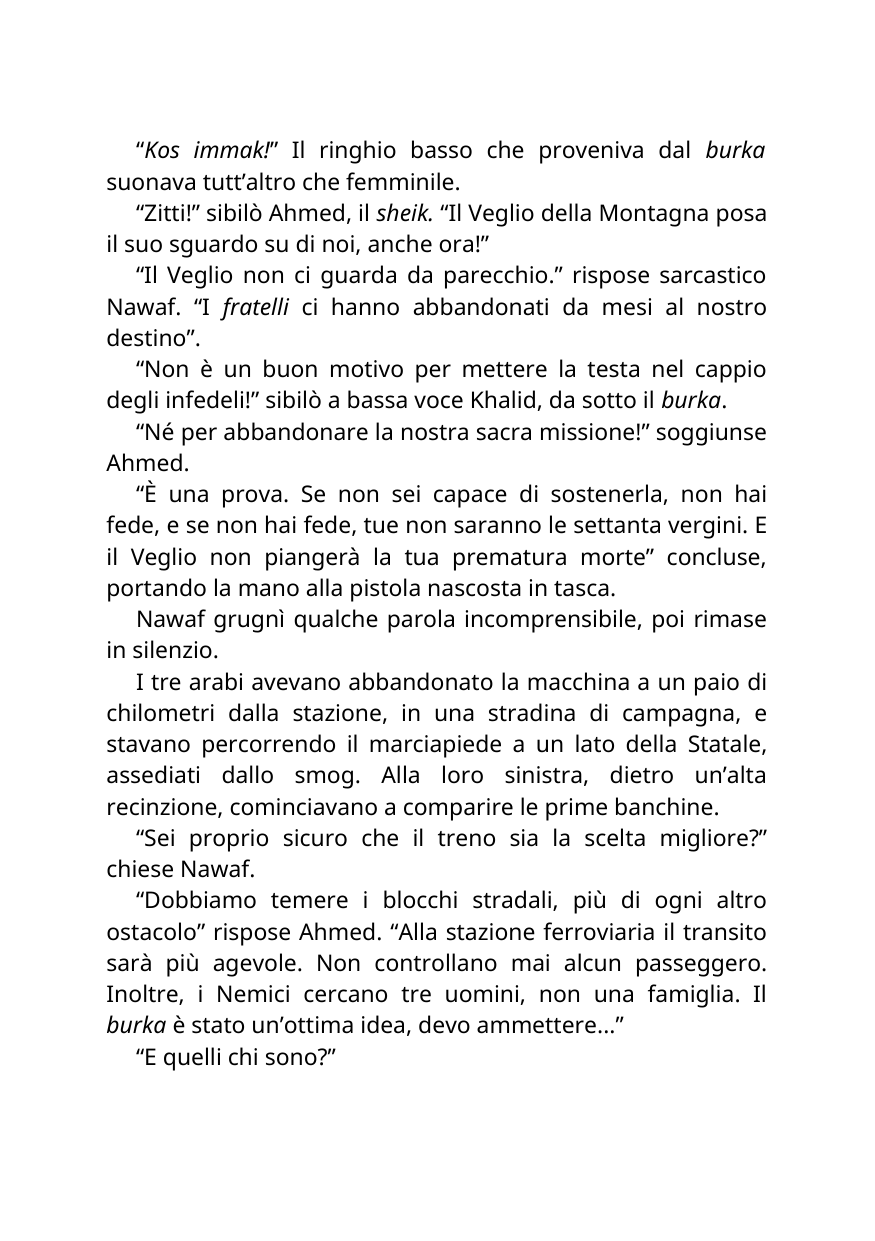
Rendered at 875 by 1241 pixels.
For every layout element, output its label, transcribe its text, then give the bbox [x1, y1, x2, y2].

text “Il Veglio non ci guarda da parecchio.” rispose sarcastico Nawaf. “I fratelli ci hanno abbandonati da mesi al nostro destino”. [106, 259, 768, 353]
text “È una prova. Se non sei capace di sostenerla, non hai fede, e se non hai fede, tue non saranno le settanta vergini. E il Veglio non piangerà la tua prematura morte” concluse, portando la mano alla pistola nascosta in tasca. [106, 478, 768, 603]
text Nawaf grugnì qualche parola incomprensibile, poi rimase in silenzio. [106, 603, 768, 666]
text “E quelli chi sono?” [106, 1041, 768, 1072]
text “Sei proprio sicuro che il treno sia la scelta migliore?” chiese Nawaf. [106, 822, 768, 884]
text “Né per abbandonare la nostra sacra missione!” soggiunse Ahmed. [106, 416, 768, 478]
text “Non è un buon motivo per mettere la testa nel cappio degli infedeli!” sibilò a bassa voce Khalid, da sotto il burka. [106, 353, 768, 416]
text I tre arabi avevano abbandonato la macchina a un paio di chilometri dalla stazione, in una stradina di campagna, e stavano percorrendo il marciapiede a un lato della Statale, assediati dallo smog. Alla loro sinistra, dietro un’alta recinzione, cominciavano a comparire le prime banchine. [106, 666, 768, 822]
text “Zitti!” sibilò Ahmed, il sheik. “Il Veglio della Montagna posa il suo sguardo su di noi, anche ora!” [106, 197, 768, 259]
text “Kos immak!” Il ringhio basso che proveniva dal burka suonava tutt’altro che femminile. [106, 134, 768, 197]
text “Dobbiamo temere i blocchi stradali, più di ogni altro ostacolo” rispose Ahmed. “Alla stazione ferroviaria il transito sarà più agevole. Non controllano mai alcun passeggero. Inoltre, i Nemici cercano tre uomini, non una famiglia. Il burka è stato un’ottima idea, devo ammettere...” [106, 884, 768, 1041]
